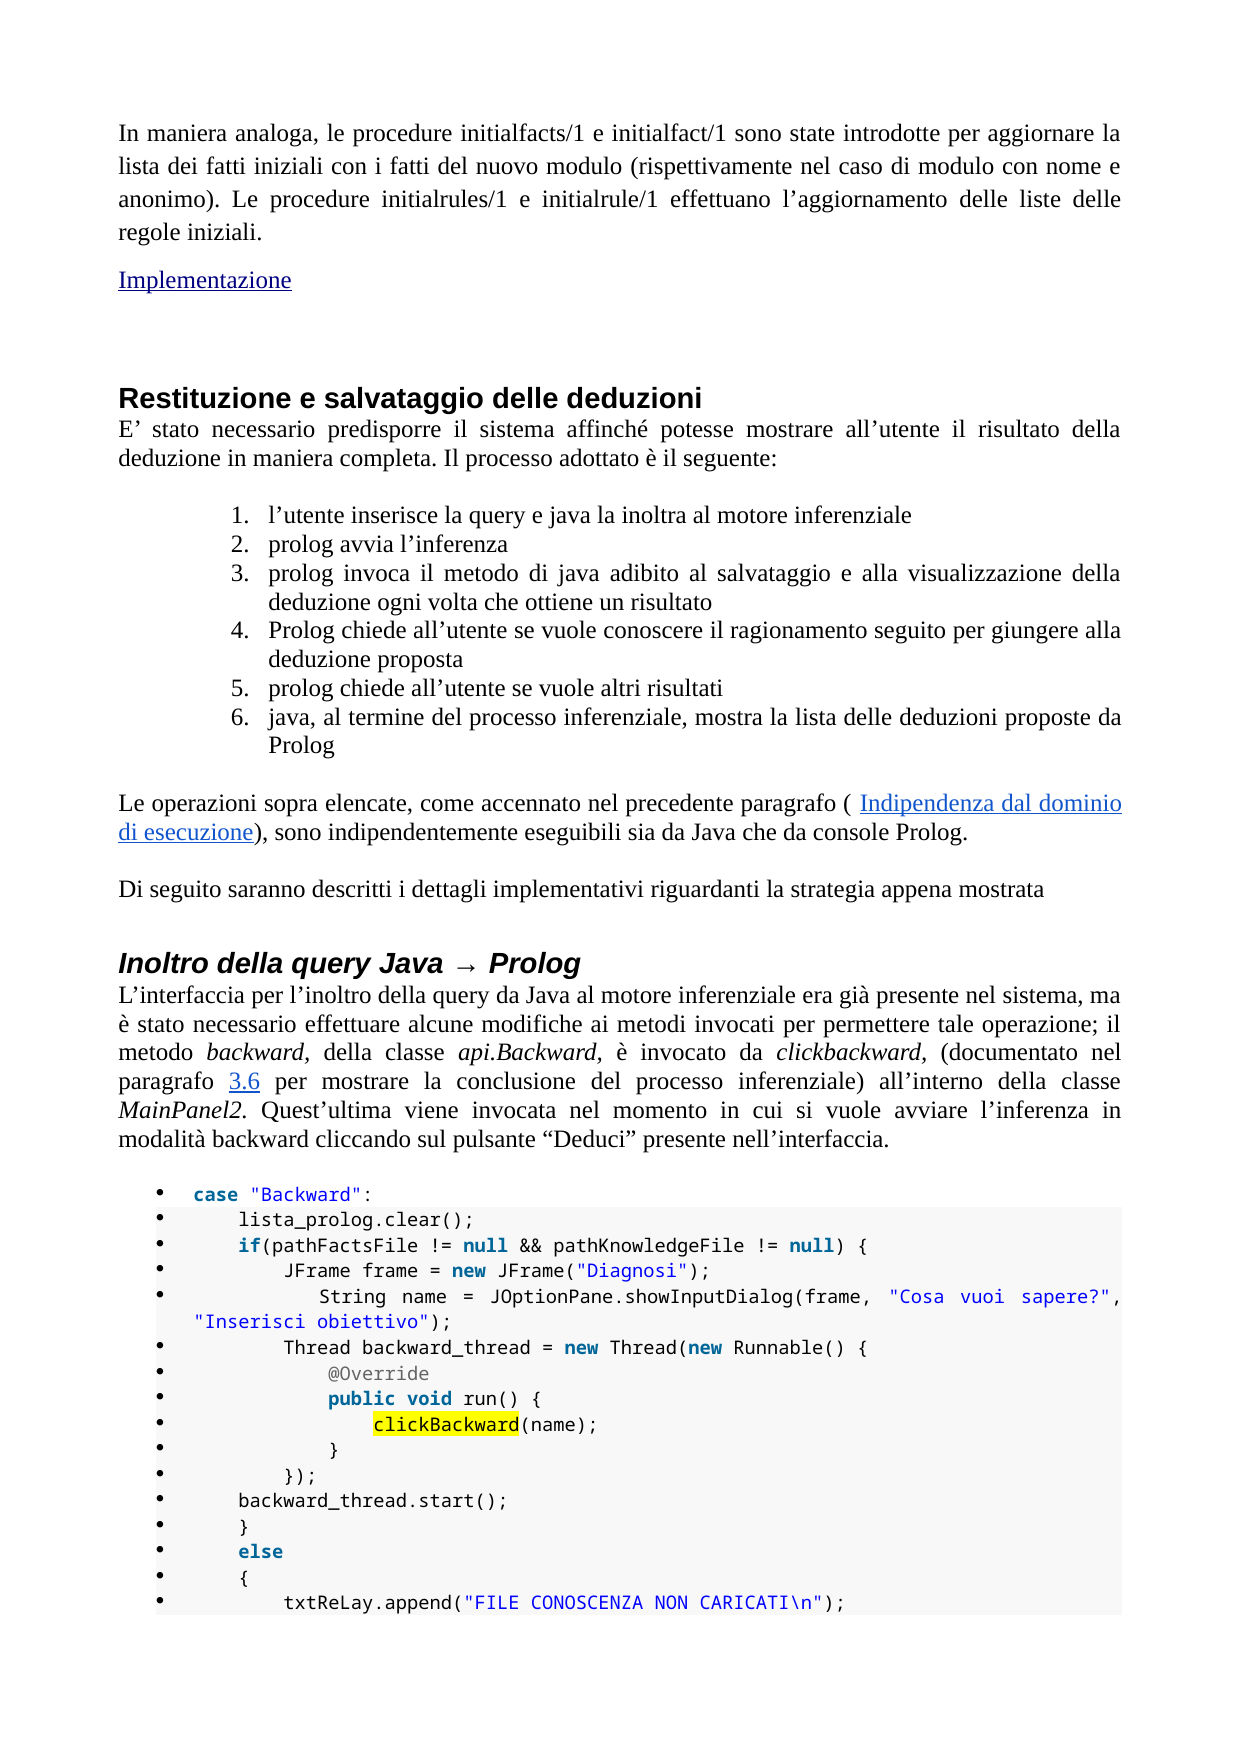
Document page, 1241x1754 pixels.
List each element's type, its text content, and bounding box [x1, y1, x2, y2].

list { [156, 1564, 1122, 1589]
text L’interfaccia per l’inoltro della query da Java al motore inferenziale era già presente nel sistema, ma è stato necessario effettuare alcune modifiche ai metodi invocati per permettere tale operazione; il metodo backward, della classe api.Backward, è invocato da clickbackward, (documentato nel paragrafo 3.6 per mostrare la conclusione del processo inferenziale) all’interno della classe MainPanel2. Quest’ultima viene invocata nel momento in cui si vuole avviare l’inferenza in modalità backward cliccando sul pulsante “Deduci” presente nell’interfaccia. [118, 980, 1122, 1152]
list prolog chiede all’utente se vuole altri risultati [231, 673, 1122, 702]
text Le operazioni sopra elencate, come accennato nel precedente paragrafo ( Indipendenza dal dominio di esecuzione), sono indipendentemente eseguibili sia da Java che da console Prolog. [118, 788, 1122, 846]
subtitle Inoltro della query Java → Prolog [118, 946, 1122, 980]
list case "Backward": [156, 1181, 1122, 1207]
list if(pathFactsFile != null && pathKnowledgeFile != null) { [156, 1232, 1122, 1258]
text Implementazione [118, 265, 1122, 293]
list lista_prolog.clear(); [156, 1207, 1122, 1232]
subtitle Restituzione e salvataggio delle deduzioni [118, 381, 1122, 414]
text E’ stato necessario predisporre il sistema affinché potesse mostrare all’utente il risultato della deduzione in maniera completa. Il processo adottato è il seguente: [118, 414, 1122, 472]
list txtReLay.append("FILE CONOSCENZA NON CARICATI\n"); [156, 1589, 1122, 1615]
list java, al termine del processo inferenziale, mostra la lista delle deduzioni proposte da Prolog [231, 702, 1122, 759]
text Di seguito saranno descritti i dettagli implementativi riguardanti la strategia appena mostrata [118, 874, 1122, 903]
list @Override [156, 1360, 1122, 1385]
list l’utente inserisce la query e java la inoltra al motore inferenziale [231, 501, 1122, 529]
list prolog avvia l’inferenza [231, 529, 1122, 558]
list backward_thread.start(); [156, 1487, 1122, 1513]
list String name = JOptionPane.showInputDialog(frame, "Cosa vuoi sapere?", "Inserisci obiettivo"); [156, 1283, 1122, 1334]
text In maniera analoga, le procedure initialfacts/1 e initialfact/1 sono state introdotte per aggiornare la lista dei fatti iniziali con i fatti del nuovo modulo (rispettivamente nel caso di modulo con nome e anonimo). Le procedure initialrules/1 e initialrule/1 effettuano l’aggiornamento delle liste delle regole iniziali. [118, 118, 1122, 246]
list }); [156, 1462, 1122, 1487]
list Prolog chiede all’utente se vuole conoscere il ragionamento seguito per giungere alla deduzione proposta [231, 616, 1122, 673]
list prolog invoca il metodo di java adibito al salvataggio e alla visualizzazione della deduzione ogni volta che ottiene un risultato [231, 558, 1122, 616]
list clickBackward(name); [156, 1411, 1122, 1436]
list } [156, 1436, 1122, 1462]
list Thread backward_thread = new Thread(new Runnable() { [156, 1334, 1122, 1360]
list public void run() { [156, 1385, 1122, 1411]
list JFrame frame = new JFrame("Diagnosi"); [156, 1258, 1122, 1283]
list } [156, 1513, 1122, 1538]
list else [156, 1538, 1122, 1564]
